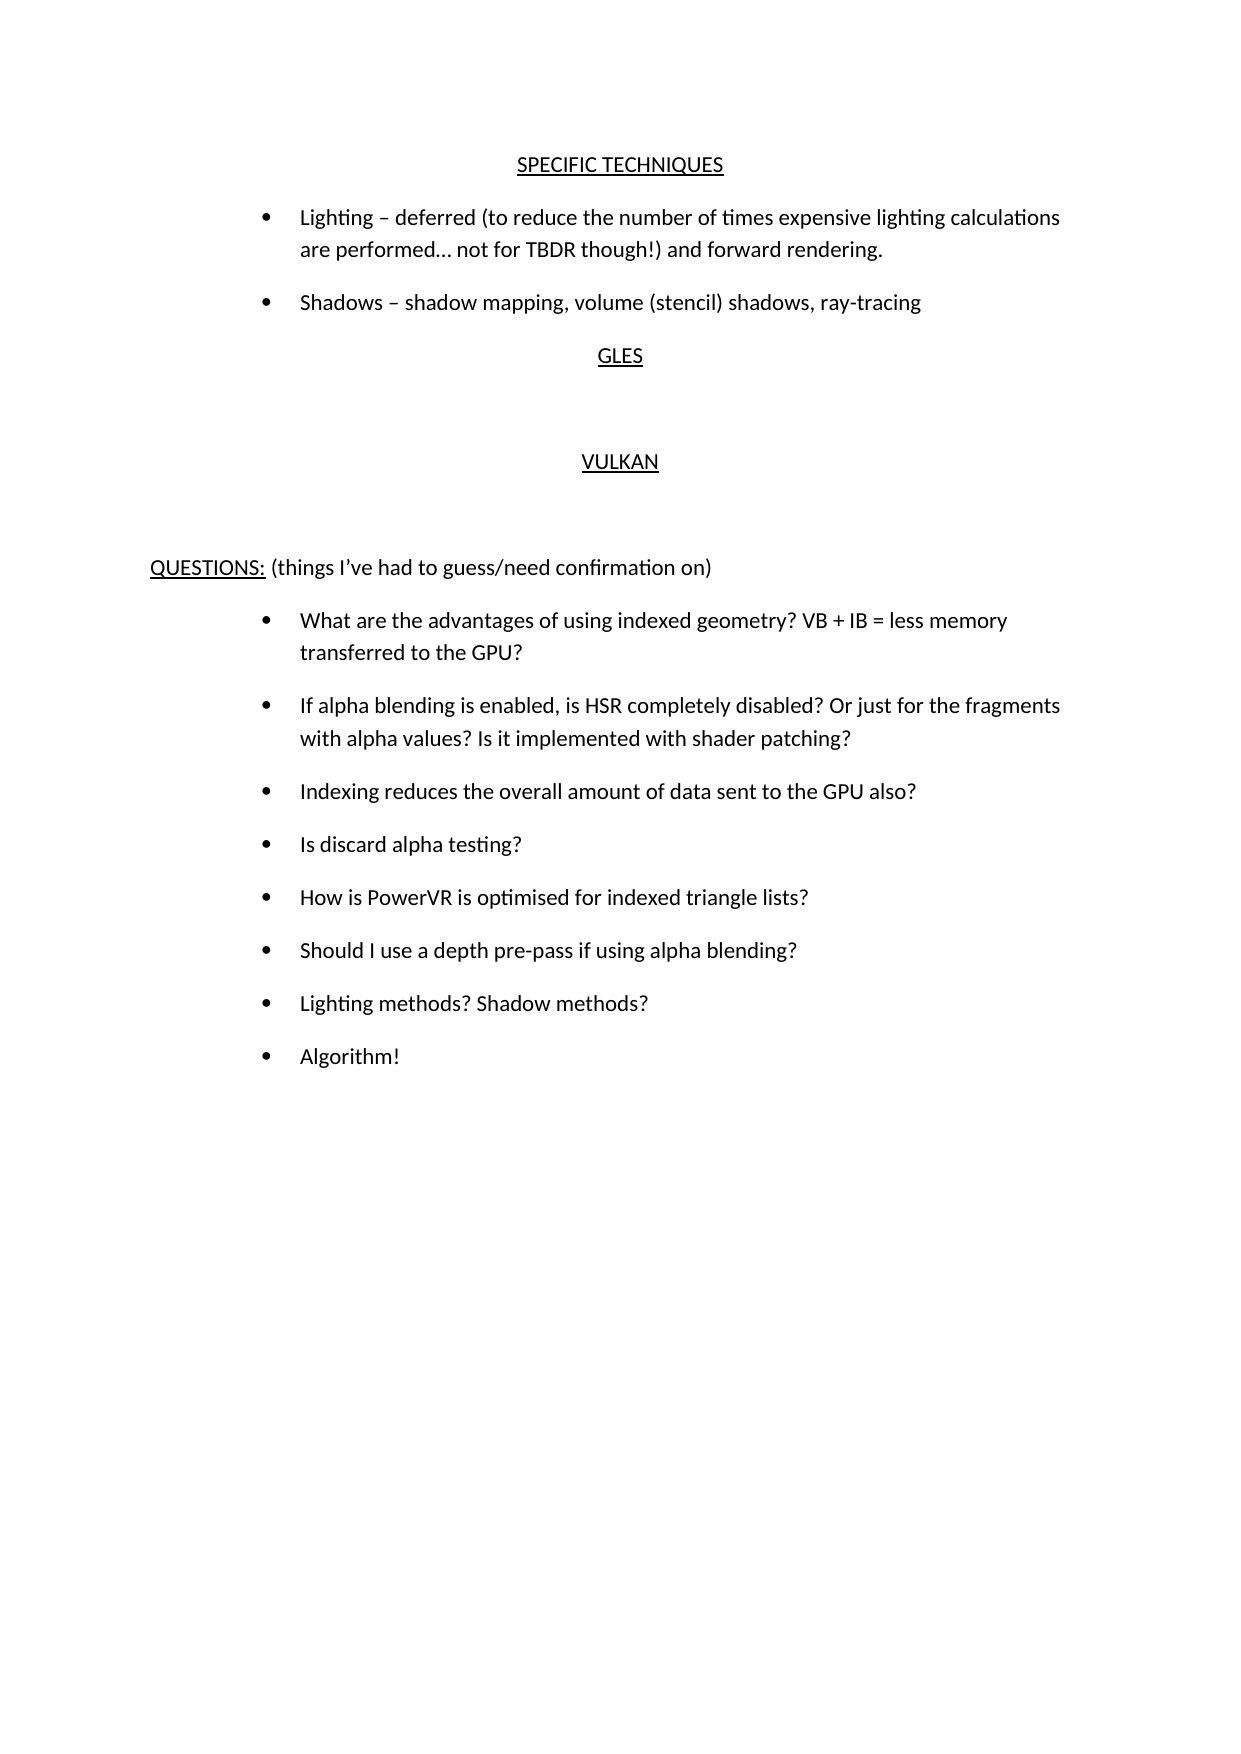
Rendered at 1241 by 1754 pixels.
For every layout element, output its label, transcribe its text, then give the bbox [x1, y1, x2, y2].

list What are the advantages of using indexed geometry? VB + IB = less memory transferred to the GPU? [262, 606, 1090, 667]
list How is PowerVR is optimised for indexed triangle lists? [262, 883, 1090, 911]
text SPECIFIC TECHNIQUES [150, 150, 1090, 178]
text GLES [150, 341, 1090, 369]
list Indexing reduces the overall amount of data sent to the GPU also? [262, 777, 1090, 805]
list Lighting methods? Shadow methods? [262, 989, 1090, 1017]
list Lighting – deferred (to reduce the number of times expensive lighting calculations are performed… not for TBDR though!) and forward rendering. [262, 203, 1090, 263]
list Shadows – shadow mapping, volume (stencil) shadows, ray-tracing [262, 288, 1090, 316]
list Algorithm! [262, 1042, 1090, 1070]
list Should I use a depth pre-pass if using alpha blending? [262, 936, 1090, 964]
text VULKAN [150, 447, 1090, 475]
list If alpha blending is enabled, is HSR completely disabled? Or just for the fragments with alpha values? Is it implemented with shader patching? [262, 692, 1090, 752]
list Is discard alpha testing? [262, 830, 1090, 858]
text QUESTIONS: (things I’ve had to guess/need confirmation on) [150, 553, 1090, 581]
